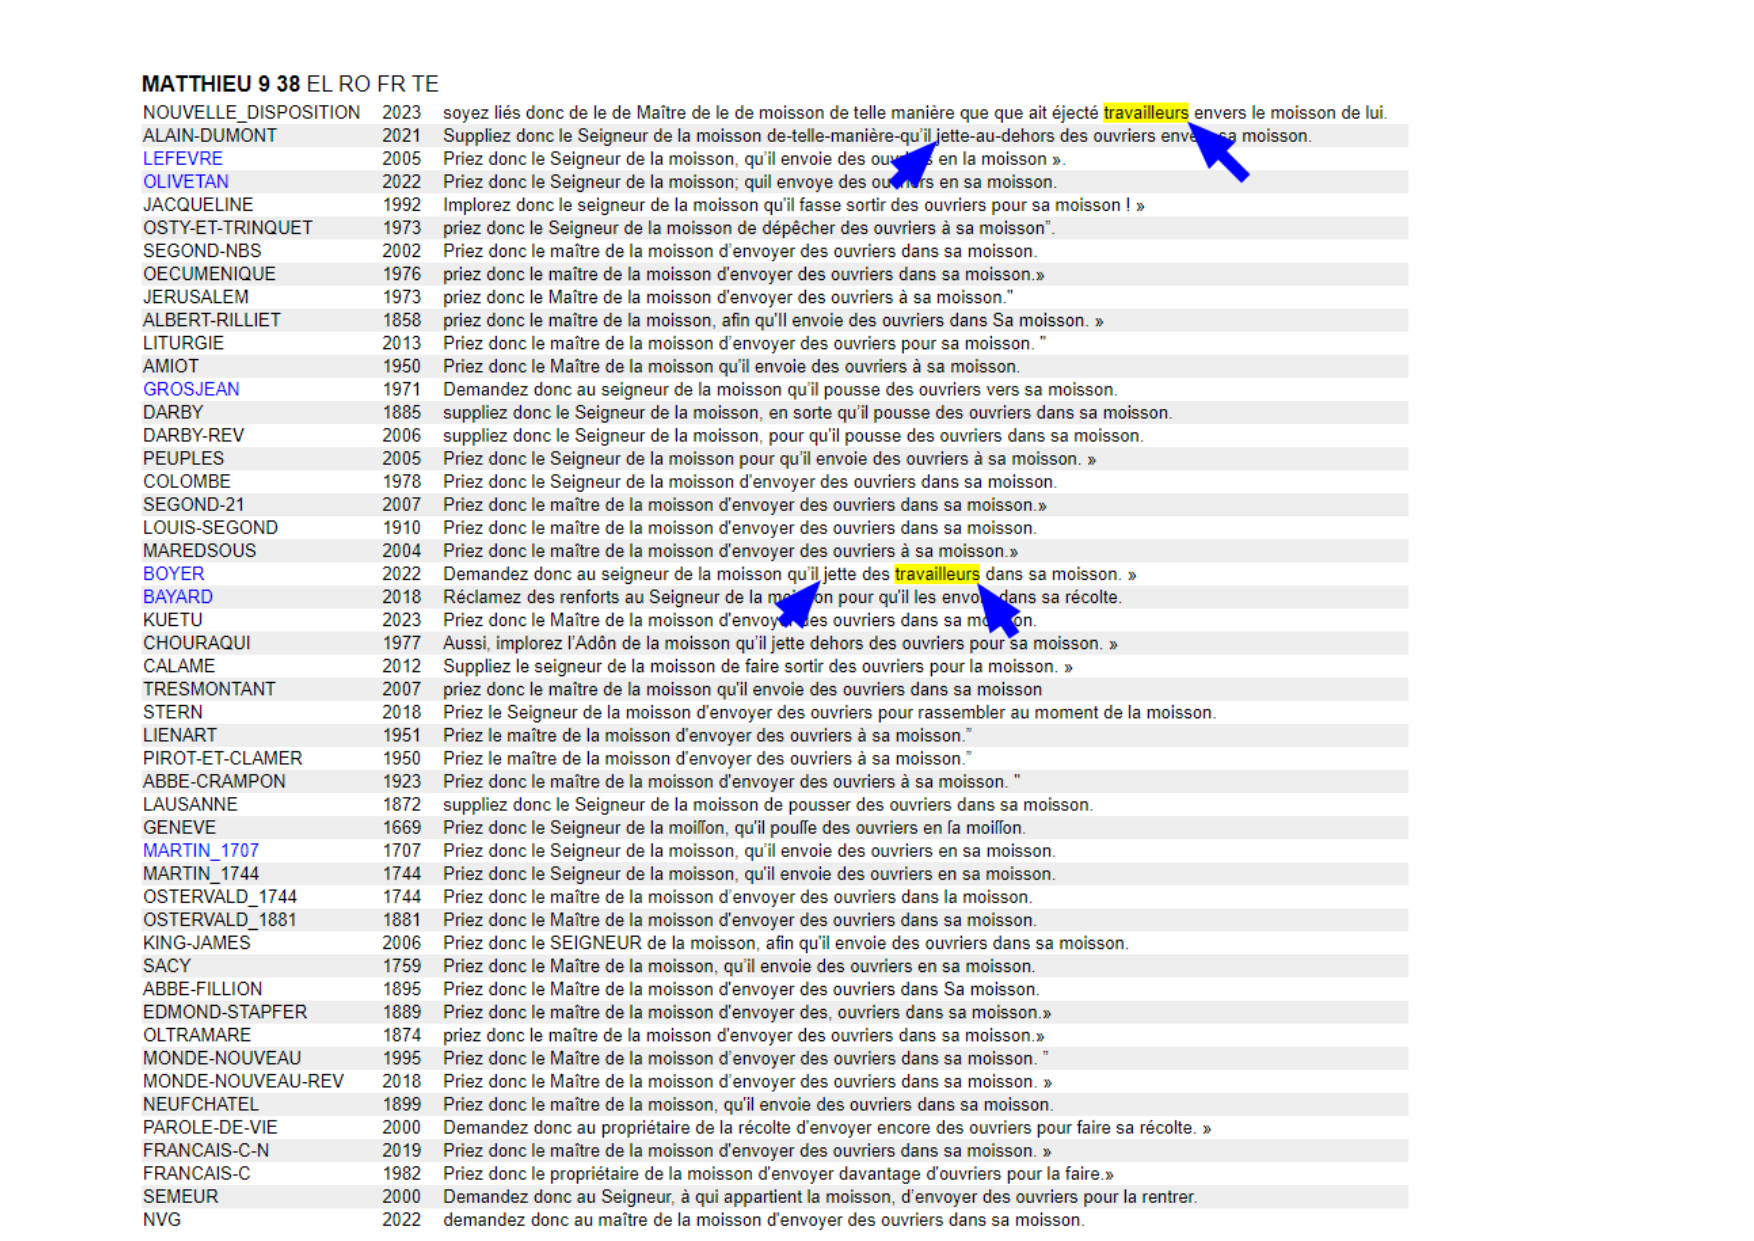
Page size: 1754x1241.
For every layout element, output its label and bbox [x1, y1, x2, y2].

picture [135, 66, 1418, 1241]
